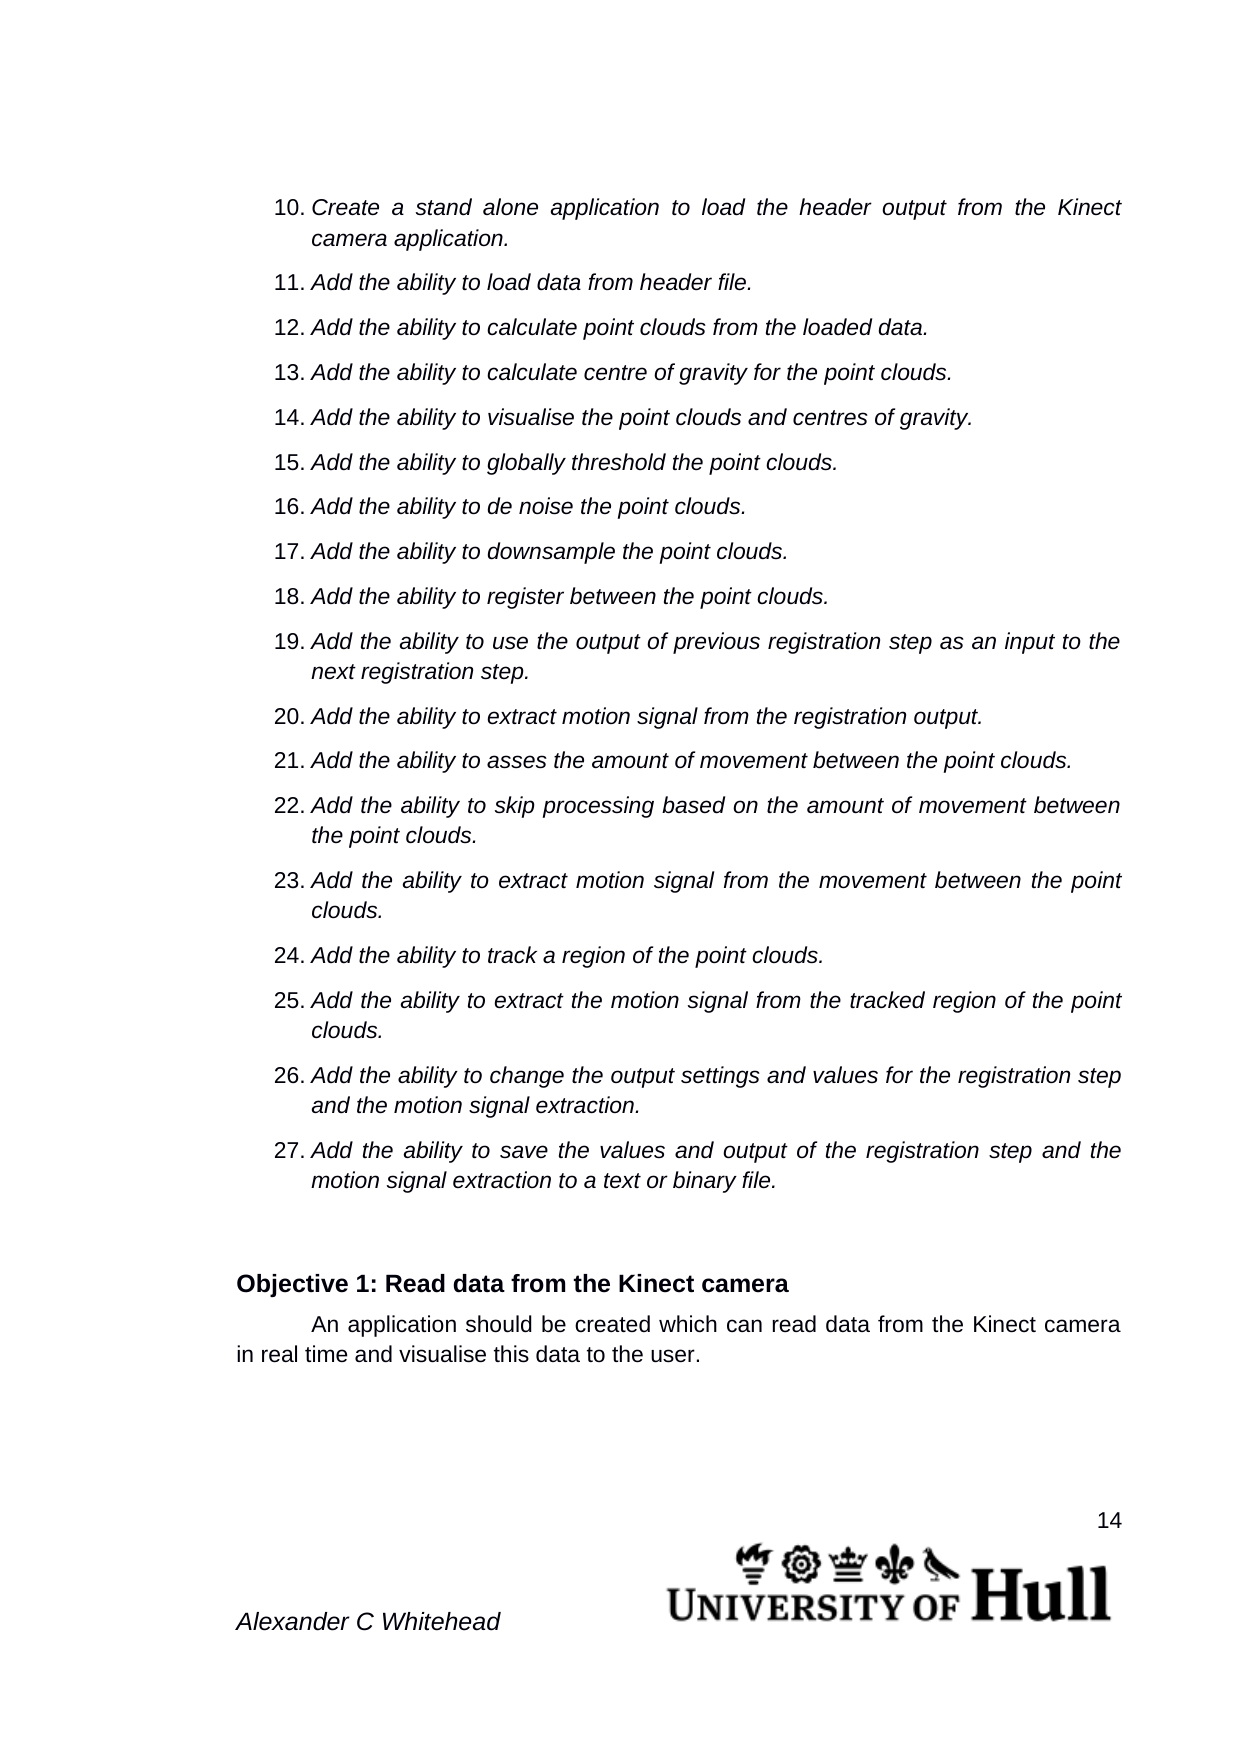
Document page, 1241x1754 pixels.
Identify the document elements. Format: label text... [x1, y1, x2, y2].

list Add the ability to calculate centre of gravity for the point clouds. [274, 359, 1122, 385]
list Add the ability to globally threshold the point clouds. [274, 448, 1122, 475]
list Add the ability to use the output of previous registration step as an input to the next registration step. [274, 628, 1122, 684]
list Add the ability to extract the motion signal from the tracked region of the point clouds. [274, 987, 1122, 1044]
list Add the ability to track a region of the point clouds. [274, 942, 1122, 969]
list Add the ability to visualise the point clouds and centres of gravity. [274, 404, 1122, 430]
list Add the ability to de noise the point clouds. [274, 493, 1122, 520]
list Add the ability to extract motion signal from the movement between the point clouds. [274, 867, 1122, 924]
subtitle Objective 1: Read data from the Kinect camera [236, 1269, 1122, 1298]
list Add the ability to downsample the point clouds. [274, 538, 1122, 564]
list Add the ability to skip processing based on the amount of movement between the point clouds. [274, 792, 1122, 849]
picture [660, 1533, 1120, 1631]
list Create a stand alone application to load the header output from the Kinect camera application. [274, 194, 1122, 251]
list Add the ability to calculate point clouds from the loaded data. [274, 314, 1122, 341]
list Add the ability to change the output settings and values for the registration step and the motion signal extraction. [274, 1062, 1122, 1119]
list Add the ability to asses the amount of movement between the point clouds. [274, 747, 1122, 774]
text An application should be created which can read data from the Kinect camera in real time and visualise this data to the user. [236, 1311, 1122, 1367]
list Add the ability to extract motion signal from the registration output. [274, 703, 1122, 729]
list Add the ability to save the values and output of the registration step and the motion signal extraction to a text or binary file. [274, 1137, 1122, 1194]
list Add the ability to load data from header file. [274, 269, 1122, 296]
list Add the ability to register between the point clouds. [274, 583, 1122, 609]
